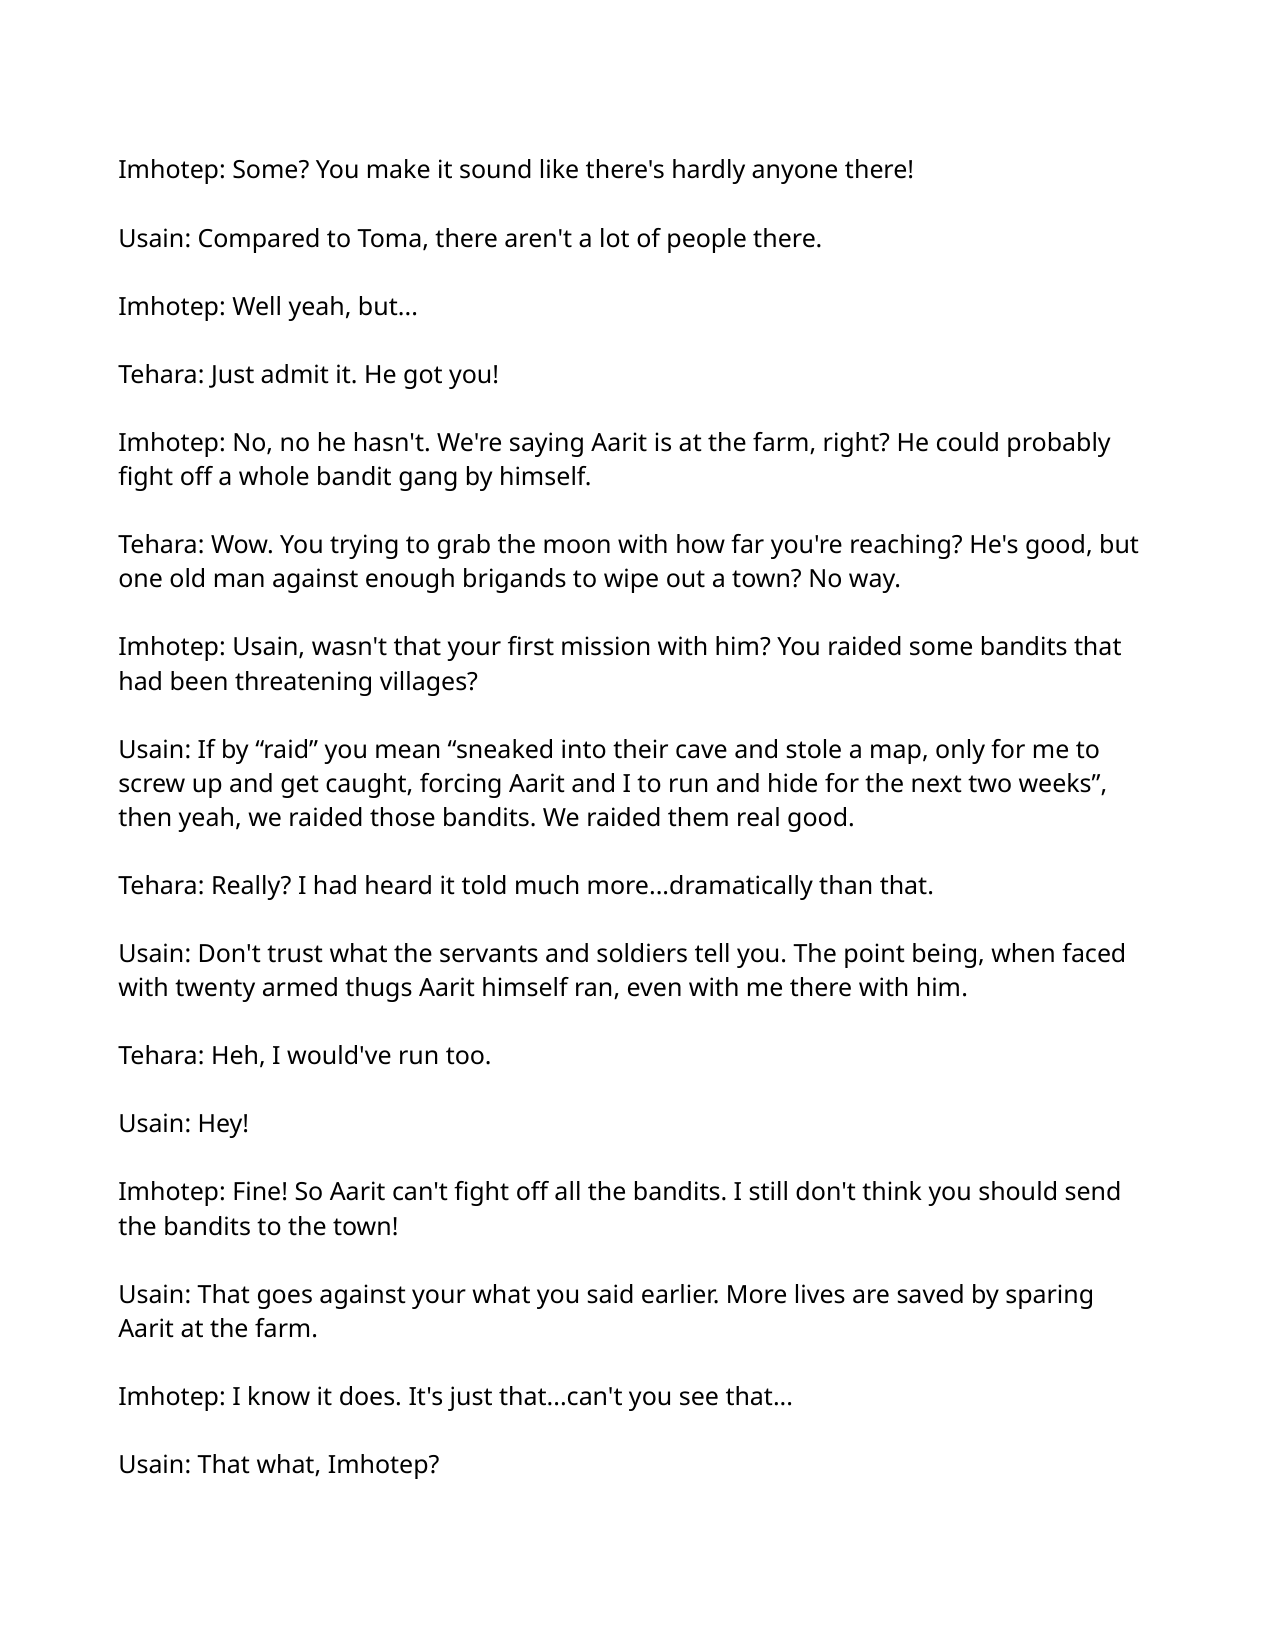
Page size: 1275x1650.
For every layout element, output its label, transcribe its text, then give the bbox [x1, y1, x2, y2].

text Imhotep: Some? You make it sound like there's hardly anyone there! [118, 152, 1157, 186]
text Tehara: Wow. You trying to grab the moon with how far you're reaching? He's good, but one old man against enough brigands to wipe out a town? No way. [118, 527, 1157, 595]
text Imhotep: No, no he hasn't. We're saying Aarit is at the farm, right? He could probably fight off a whole bandit gang by himself. [118, 425, 1157, 493]
text Imhotep: Usain, wasn't that your first mission with him? You raided some bandits that had been threatening villages? [118, 629, 1157, 697]
text Tehara: Just admit it. He got you! [118, 357, 1157, 391]
text Imhotep: Well yeah, but... [118, 288, 1157, 322]
text Tehara: Really? I had heard it told much more...dramatically than that. [118, 867, 1157, 902]
text Tehara: Heh, I would've run too. [118, 1038, 1157, 1072]
text Imhotep: I know it does. It's just that...can't you see that... [118, 1378, 1157, 1412]
text Imhotep: Fine! So Aarit can't fight off all the bandits. I still don't think you should send the bandits to the town! [118, 1174, 1157, 1242]
text Usain: That goes against your what you said earlier. More lives are saved by sparing Aarit at the farm. [118, 1276, 1157, 1344]
text Usain: If by “raid” you mean “sneaked into their cave and stole a map, only for me to screw up and get caught, forcing Aarit and I to run and hide for the next two weeks”, then yeah, we raided those bandits. We raided them real good. [118, 731, 1157, 833]
text Usain: Compared to Toma, there aren't a lot of people there. [118, 220, 1157, 254]
text Usain: That what, Imhotep? [118, 1447, 1157, 1481]
text Usain: Hey! [118, 1106, 1157, 1140]
text Usain: Don't trust what the servants and soldiers tell you. The point being, when faced with twenty armed thugs Aarit himself ran, even with me there with him. [118, 936, 1157, 1004]
